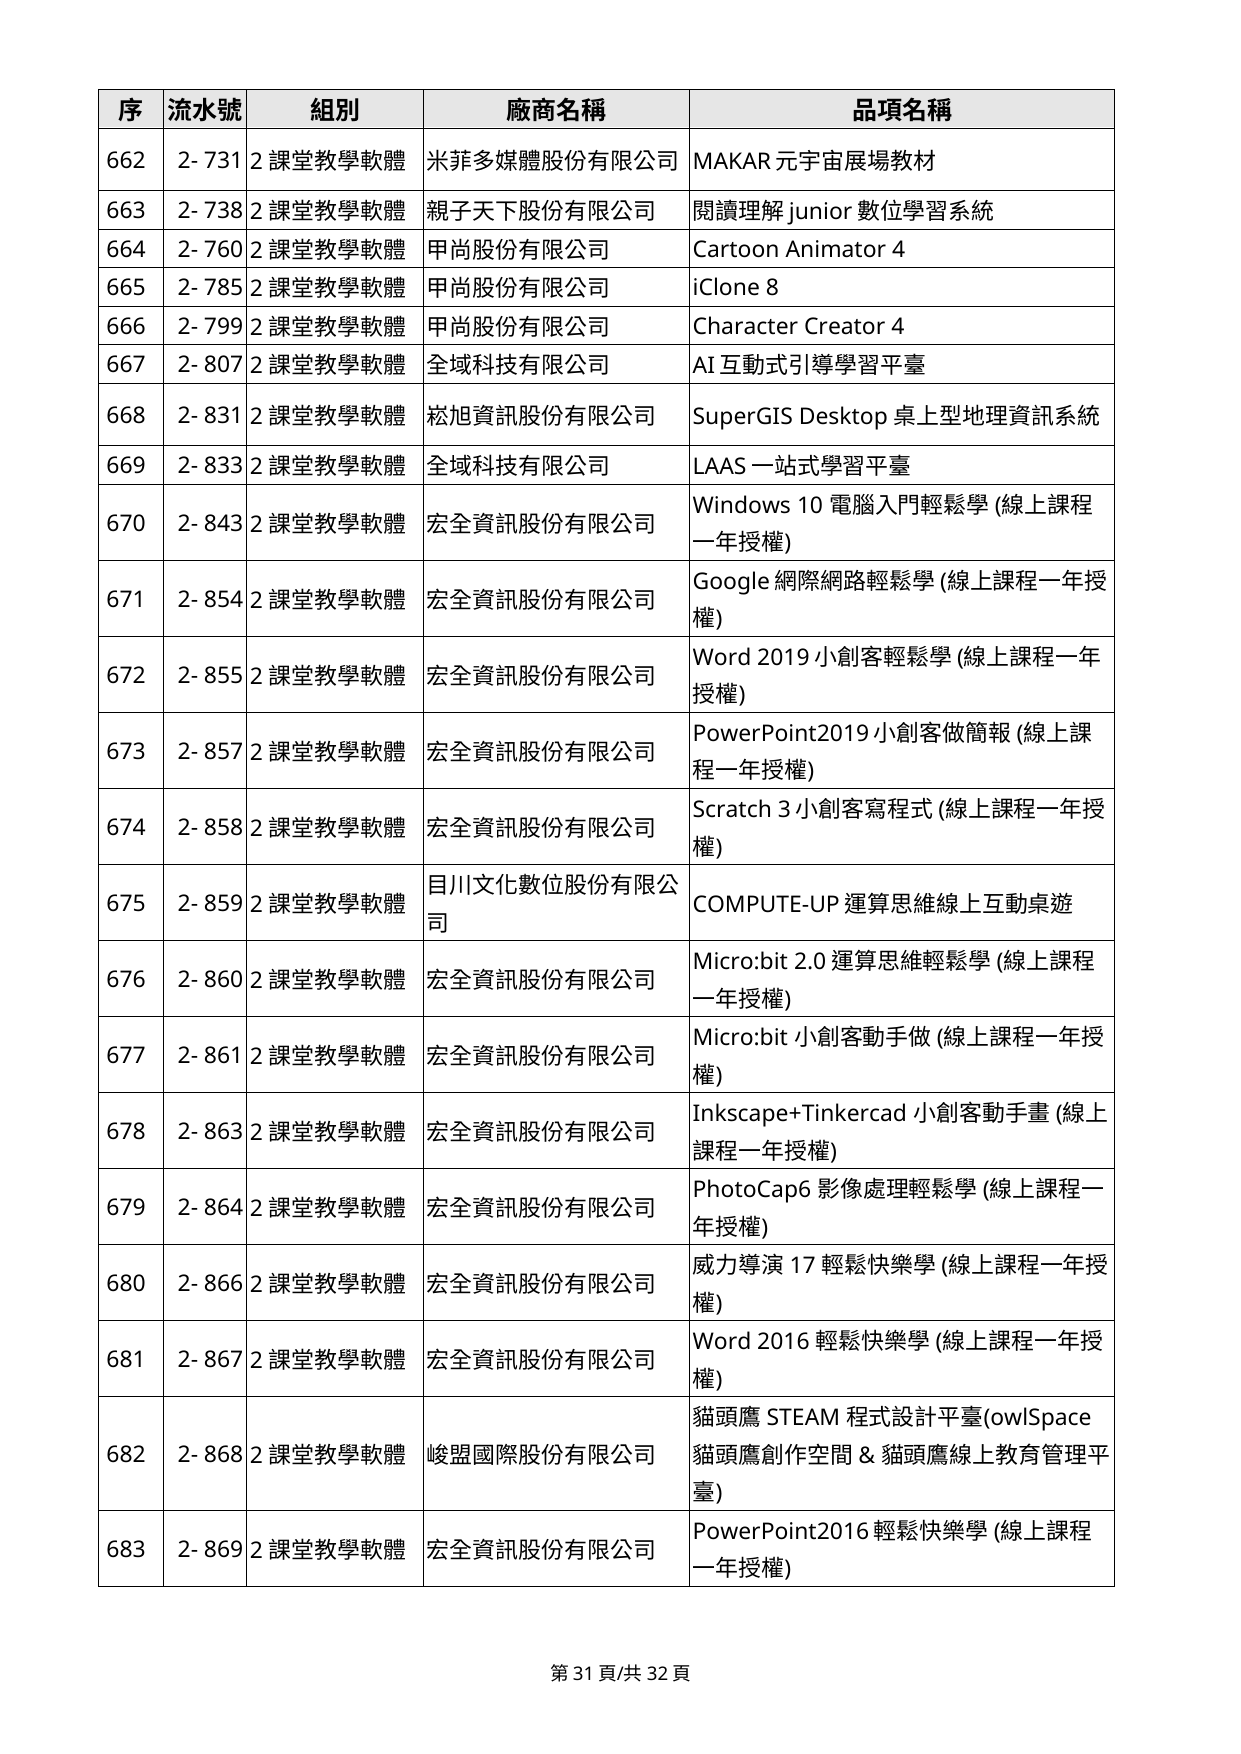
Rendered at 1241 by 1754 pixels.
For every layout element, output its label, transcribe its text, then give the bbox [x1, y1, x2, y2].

table_cell 2- [164, 446, 201, 484]
table_cell 宏全資訊股份有限公司 [424, 1245, 689, 1320]
table_header 序 [99, 90, 163, 127]
table_cell 2 課堂教學軟體 [247, 561, 423, 636]
table_cell 宏全資訊股份有限公司 [424, 637, 689, 712]
table_cell 2 課堂教學軟體 [247, 865, 423, 940]
table_cell 799 [201, 307, 246, 344]
table_cell 2- [164, 1321, 201, 1396]
table_cell Google網際網路輕鬆學 (線上課程一年授權) [690, 561, 1114, 636]
table_header 廠商名稱 [424, 90, 689, 127]
table_cell 2 課堂教學軟體 [247, 384, 423, 445]
table_cell [99, 1511, 163, 1586]
table_cell 貓頭鷹 STEAM 程式設計平臺(owlSpace 貓頭鷹創作空間 & 貓頭鷹線上教育管理平臺) [690, 1397, 1114, 1510]
table_cell 2- [164, 941, 201, 1016]
table_cell 2- [164, 561, 201, 636]
table_cell [99, 307, 163, 344]
table_cell 869 [201, 1511, 246, 1586]
table_cell 864 [201, 1169, 246, 1244]
table_cell 目川文化數位股份有限公司 [424, 865, 689, 940]
table_cell 宏全資訊股份有限公司 [424, 1511, 689, 1586]
table_cell 857 [201, 713, 246, 788]
table_cell PowerPoint2019小創客做簡報 (線上課程一年授權) [690, 713, 1114, 788]
table_cell 2 課堂教學軟體 [247, 129, 423, 190]
table_cell 2 課堂教學軟體 [247, 1169, 423, 1244]
table_cell 2- [164, 307, 201, 344]
table_cell iClone 8 [690, 268, 1114, 306]
table_cell [99, 191, 163, 228]
table_header 品項名稱 [690, 90, 1114, 127]
table_cell 宏全資訊股份有限公司 [424, 713, 689, 788]
table_cell 2 課堂教學軟體 [247, 1017, 423, 1092]
table_cell 全域科技有限公司 [424, 446, 689, 484]
table_cell [99, 1017, 163, 1092]
table_cell LAAS一站式學習平臺 [690, 446, 1114, 484]
table_cell 868 [201, 1397, 246, 1510]
table_cell [99, 230, 163, 267]
table_cell 宏全資訊股份有限公司 [424, 1169, 689, 1244]
table_cell 2- [164, 637, 201, 712]
table_cell 2 課堂教學軟體 [247, 1511, 423, 1586]
table_cell 峻盟國際股份有限公司 [424, 1397, 689, 1510]
table_cell 宏全資訊股份有限公司 [424, 941, 689, 1016]
table_cell 2 課堂教學軟體 [247, 941, 423, 1016]
table_cell 2 課堂教學軟體 [247, 1245, 423, 1320]
table_cell 2- [164, 1511, 201, 1586]
table_cell 2- [164, 191, 201, 228]
table_cell 宏全資訊股份有限公司 [424, 1321, 689, 1396]
table_cell [99, 1093, 163, 1168]
table_cell 2 課堂教學軟體 [247, 713, 423, 788]
table_cell 2 課堂教學軟體 [247, 191, 423, 228]
table_cell PowerPoint2016輕鬆快樂學 (線上課程一年授權) [690, 1511, 1114, 1586]
table_cell [99, 268, 163, 306]
table_cell 2 課堂教學軟體 [247, 345, 423, 383]
table_cell 738 [201, 191, 246, 228]
table_cell 甲尚股份有限公司 [424, 307, 689, 344]
table_cell PhotoCap6 影像處理輕鬆學 (線上課程一年授權) [690, 1169, 1114, 1244]
table_cell 2- [164, 1397, 201, 1510]
table_cell 2- [164, 1017, 201, 1092]
table_cell Windows 10 電腦入門輕鬆學 (線上課程一年授權) [690, 485, 1114, 560]
table_cell 宏全資訊股份有限公司 [424, 561, 689, 636]
table_cell 2- [164, 384, 201, 445]
table_cell Scratch 3小創客寫程式 (線上課程一年授權) [690, 789, 1114, 864]
table_cell 2- [164, 1245, 201, 1320]
table_cell 2 課堂教學軟體 [247, 230, 423, 267]
table_cell 2 課堂教學軟體 [247, 268, 423, 306]
table_cell 867 [201, 1321, 246, 1396]
table_header 組別 [247, 90, 423, 127]
table_cell 宏全資訊股份有限公司 [424, 789, 689, 864]
table_cell AI互動式引導學習平臺 [690, 345, 1114, 383]
table_cell Micro:bit 2.0運算思維輕鬆學 (線上課程一年授權) [690, 941, 1114, 1016]
table_cell [99, 1321, 163, 1396]
table_cell 崧旭資訊股份有限公司 [424, 384, 689, 445]
table_cell 731 [201, 129, 246, 190]
table_cell 2 課堂教學軟體 [247, 307, 423, 344]
table_cell 2- [164, 865, 201, 940]
table_cell 2 課堂教學軟體 [247, 1321, 423, 1396]
table_cell Cartoon Animator 4 [690, 230, 1114, 267]
table_cell 全域科技有限公司 [424, 345, 689, 383]
table_cell MAKAR元宇宙展場教材 [690, 129, 1114, 190]
table_cell Word 2016 輕鬆快樂學 (線上課程一年授權) [690, 1321, 1114, 1396]
table_cell COMPUTE-UP運算思維線上互動桌遊 [690, 865, 1114, 940]
table_cell 宏全資訊股份有限公司 [424, 485, 689, 560]
table_cell 859 [201, 865, 246, 940]
table_cell Word 2019小創客輕鬆學 (線上課程一年授權) [690, 637, 1114, 712]
table_cell 2- [164, 230, 201, 267]
table_cell 威力導演 17 輕鬆快樂學 (線上課程一年授權) [690, 1245, 1114, 1320]
table_cell SuperGIS Desktop 桌上型地理資訊系統 [690, 384, 1114, 445]
table_cell [99, 713, 163, 788]
table_cell [99, 637, 163, 712]
table_cell [99, 789, 163, 864]
table_cell 785 [201, 268, 246, 306]
table_cell 843 [201, 485, 246, 560]
table_header 流水號 [164, 90, 246, 127]
table_cell [99, 345, 163, 383]
table_cell [99, 384, 163, 445]
table_cell 860 [201, 941, 246, 1016]
table_cell 861 [201, 1017, 246, 1092]
table_cell 2- [164, 713, 201, 788]
table_cell 863 [201, 1093, 246, 1168]
table_cell [99, 941, 163, 1016]
table_cell 2 課堂教學軟體 [247, 1093, 423, 1168]
table_cell 閱讀理解junior數位學習系統 [690, 191, 1114, 228]
table_cell 2- [164, 268, 201, 306]
table_cell 2 課堂教學軟體 [247, 789, 423, 864]
table_cell Micro:bit 小創客動手做 (線上課程一年授權) [690, 1017, 1114, 1092]
table_cell 2 課堂教學軟體 [247, 1397, 423, 1510]
table_cell 2 課堂教學軟體 [247, 446, 423, 484]
table_cell 807 [201, 345, 246, 383]
table_cell [99, 1245, 163, 1320]
table_cell 米菲多媒體股份有限公司 [424, 129, 689, 190]
table_cell 親子天下股份有限公司 [424, 191, 689, 228]
table_cell 2- [164, 345, 201, 383]
table_cell Inkscape+Tinkercad 小創客動手畫 (線上課程一年授權) [690, 1093, 1114, 1168]
table_cell [99, 1169, 163, 1244]
table_cell 760 [201, 230, 246, 267]
table_cell 2- [164, 789, 201, 864]
table_cell 2- [164, 1093, 201, 1168]
table_cell 855 [201, 637, 246, 712]
table_cell 2 課堂教學軟體 [247, 637, 423, 712]
table_cell 2- [164, 129, 201, 190]
table_cell [99, 129, 163, 190]
table_cell 2- [164, 485, 201, 560]
table_cell [99, 485, 163, 560]
table_cell 甲尚股份有限公司 [424, 268, 689, 306]
table_cell [99, 561, 163, 636]
table_cell 甲尚股份有限公司 [424, 230, 689, 267]
table_cell [99, 1397, 163, 1510]
table_cell 833 [201, 446, 246, 484]
table_cell 2- [164, 1169, 201, 1244]
table_cell 866 [201, 1245, 246, 1320]
table_cell 831 [201, 384, 246, 445]
table_cell 宏全資訊股份有限公司 [424, 1017, 689, 1092]
table_cell 858 [201, 789, 246, 864]
table_cell [99, 446, 163, 484]
table_cell 2 課堂教學軟體 [247, 485, 423, 560]
table_cell [99, 865, 163, 940]
table_cell Character Creator 4 [690, 307, 1114, 344]
table_cell 宏全資訊股份有限公司 [424, 1093, 689, 1168]
table_cell 854 [201, 561, 246, 636]
